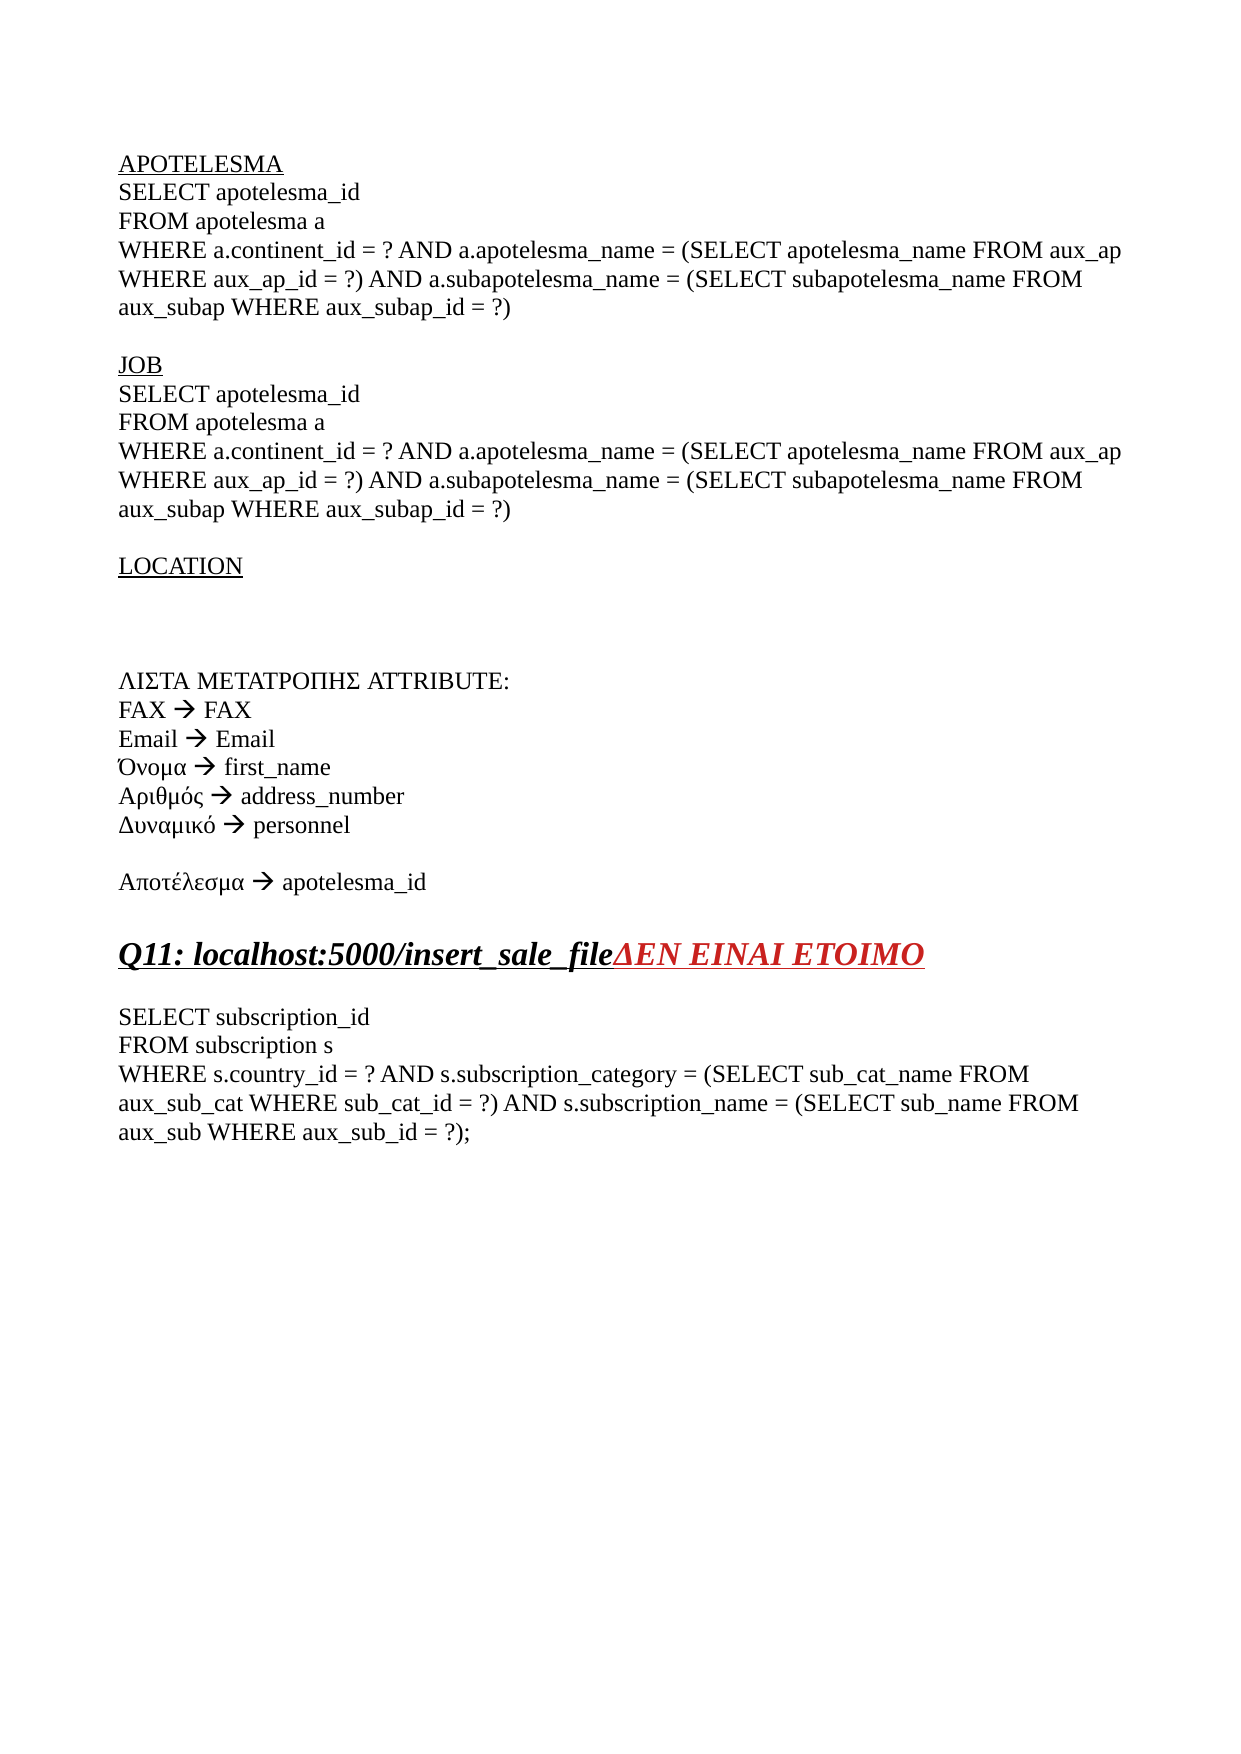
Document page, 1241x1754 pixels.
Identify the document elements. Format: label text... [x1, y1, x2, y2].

text FAX  FAX [118, 695, 1122, 724]
text ΛΙΣΤΑ ΜΕΤΑΤΡΟΠΗΣ ATTRIBUTE: [118, 666, 1122, 695]
text SELECT subscription_id [118, 1002, 1122, 1030]
text WHERE a.continent_id = ? AND a.apotelesma_name = (SELECT apotelesma_name FROM aux_ap WHERE aux_ap_id = ?) AND a.subapotelesma_name = (SELECT subapotelesma_name FROM aux_subap WHERE aux_subap_id = ?) [118, 436, 1122, 522]
text APOTELESMA [118, 149, 1122, 177]
text Αποτέλεσμα  apotelesma_id [118, 867, 1122, 896]
text Q11: localhost:5000/insert_sale_fileΔΕΝ ΕΙΝΑΙ ΕΤΟΙΜΟ [118, 934, 1122, 973]
text SELECT apotelesma_id [118, 379, 1122, 407]
text WHERE a.continent_id = ? AND a.apotelesma_name = (SELECT apotelesma_name FROM aux_ap WHERE aux_ap_id = ?) AND a.subapotelesma_name = (SELECT subapotelesma_name FROM aux_subap WHERE aux_subap_id = ?) [118, 235, 1122, 321]
text FROM apotelesma a [118, 407, 1122, 436]
text Αριθμός  address_number [118, 781, 1122, 810]
text LOCATION [118, 551, 1122, 580]
text FROM apotelesma a [118, 206, 1122, 235]
text Δυναμικό  personnel [118, 810, 1122, 839]
text WHERE s.country_id = ? AND s.subscription_category = (SELECT sub_cat_name FROM aux_sub_cat WHERE sub_cat_id = ?) AND s.subscription_name = (SELECT sub_name FROM aux_sub WHERE aux_sub_id = ?); [118, 1059, 1122, 1145]
text Email  Email [118, 724, 1122, 752]
text Όνομα  first_name [118, 752, 1122, 781]
text SELECT apotelesma_id [118, 177, 1122, 206]
text JOB [118, 350, 1122, 379]
text FROM subscription s [118, 1030, 1122, 1059]
